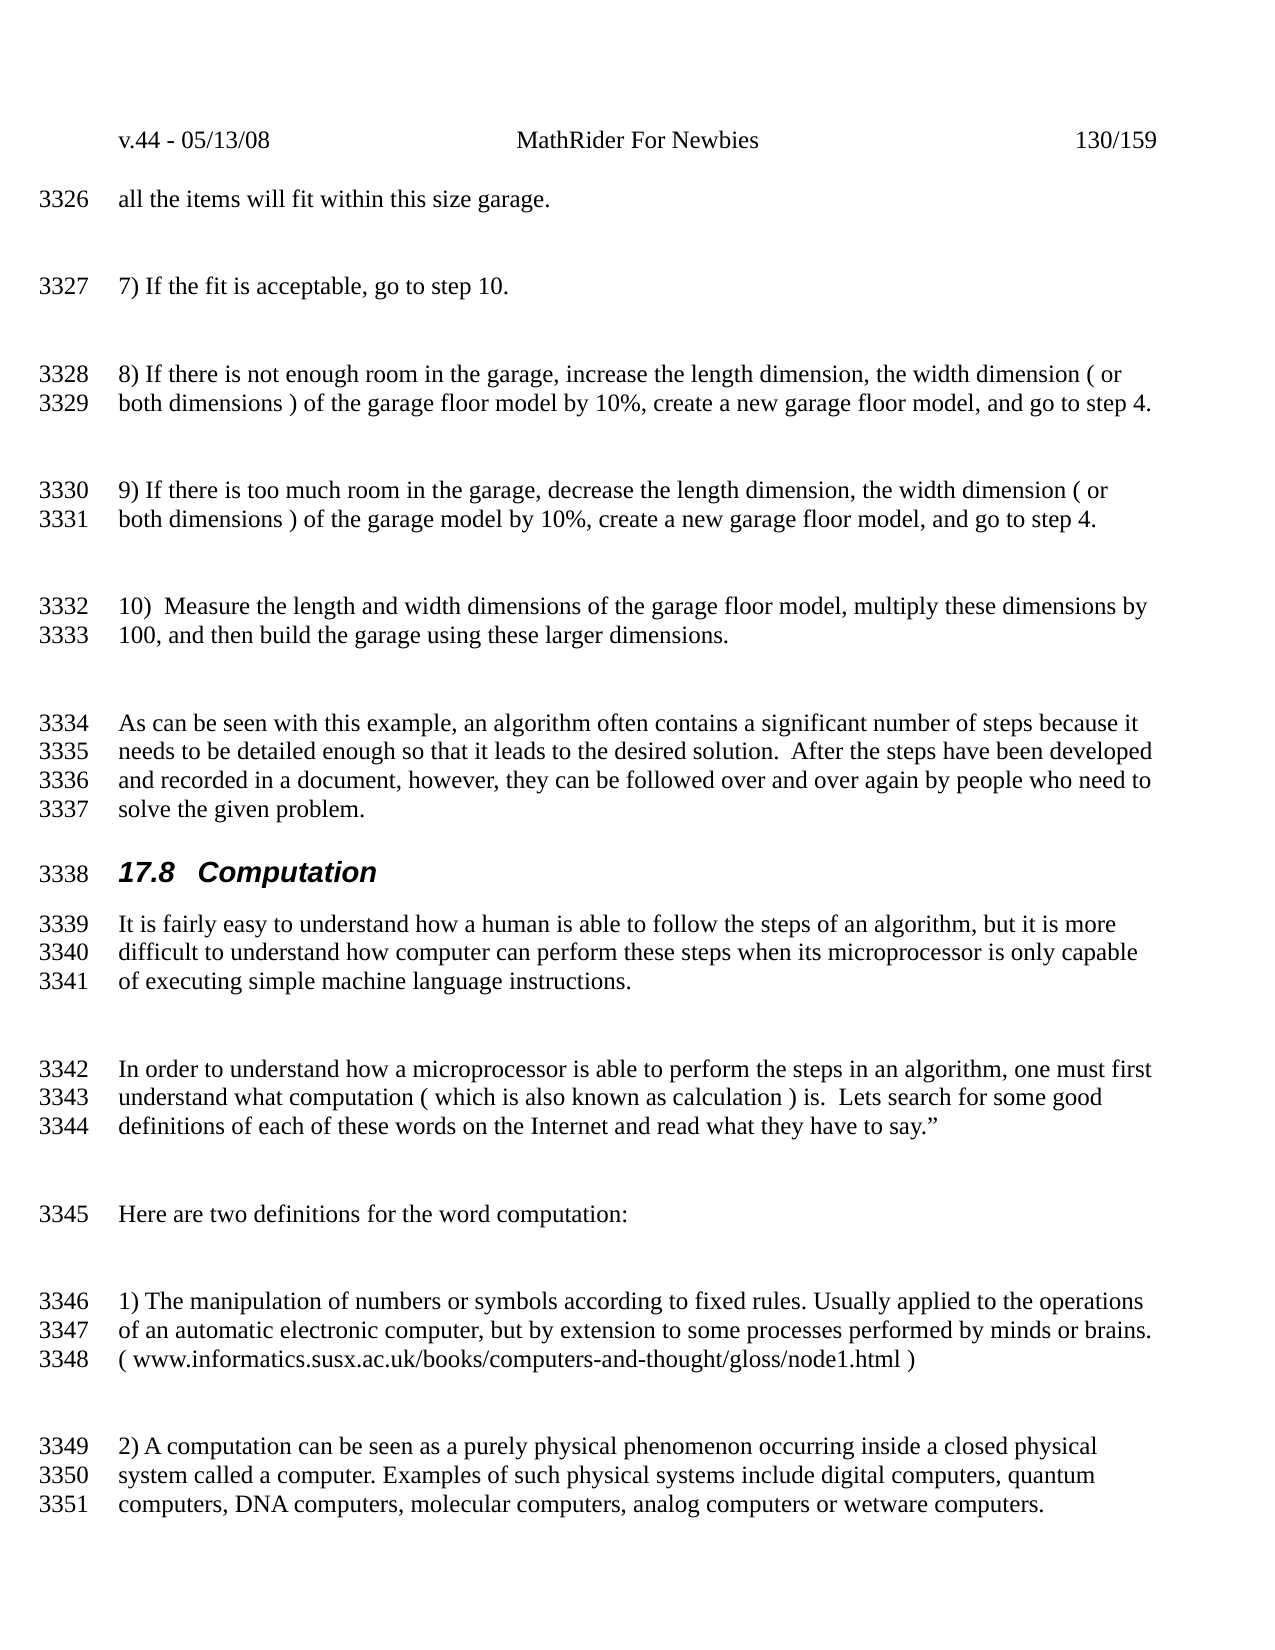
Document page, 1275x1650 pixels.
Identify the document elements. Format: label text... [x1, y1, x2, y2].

text all the items will fit within this size garage. [118, 184, 1157, 213]
text 2) A computation can be seen as a purely physical phenomenon occurring inside a closed physical system called a computer. Examples of such physical systems include digital computers, quantum computers, DNA computers, molecular computers, analog computers or wetware computers. [118, 1431, 1157, 1517]
text 7) If the fit is acceptable, go to step 10. [118, 271, 1157, 300]
text As can be seen with this example, an algorithm often contains a significant number of steps because it needs to be detailed enough so that it leads to the desired solution. After the steps have been developed and recorded in a document, however, they can be followed over and over again by people who need to solve the given problem. [118, 708, 1157, 823]
text 10) Measure the length and width dimensions of the garage floor model, multiply these dimensions by 100, and then build the garage using these larger dimensions. [118, 591, 1157, 649]
subtitle Computation [118, 855, 1157, 889]
text 1) The manipulation of numbers or symbols according to fixed rules. Usually applied to the operations of an automatic electronic computer, but by extension to some processes performed by minds or brains. ( www.informatics.susx.ac.uk/books/computers-and-thought/gloss/node1.html ) [118, 1286, 1157, 1372]
text Here are two definitions for the word computation: [118, 1199, 1157, 1227]
text It is fairly easy to understand how a human is able to follow the steps of an algorithm, but it is more difficult to understand how computer can perform these steps when its microprocessor is only capable of executing simple machine language instructions. [118, 909, 1157, 995]
text 9) If there is too much room in the garage, decrease the length dimension, the width dimension ( or both dimensions ) of the garage model by 10%, create a new garage floor model, and go to step 4. [118, 475, 1157, 533]
text 8) If there is not enough room in the garage, increase the length dimension, the width dimension ( or both dimensions ) of the garage floor model by 10%, create a new garage floor model, and go to step 4. [118, 359, 1157, 416]
text In order to understand how a microprocessor is able to perform the steps in an algorithm, one must first understand what computation ( which is also known as calculation ) is. Lets search for some good definitions of each of these words on the Internet and read what they have to say.” [118, 1054, 1157, 1140]
